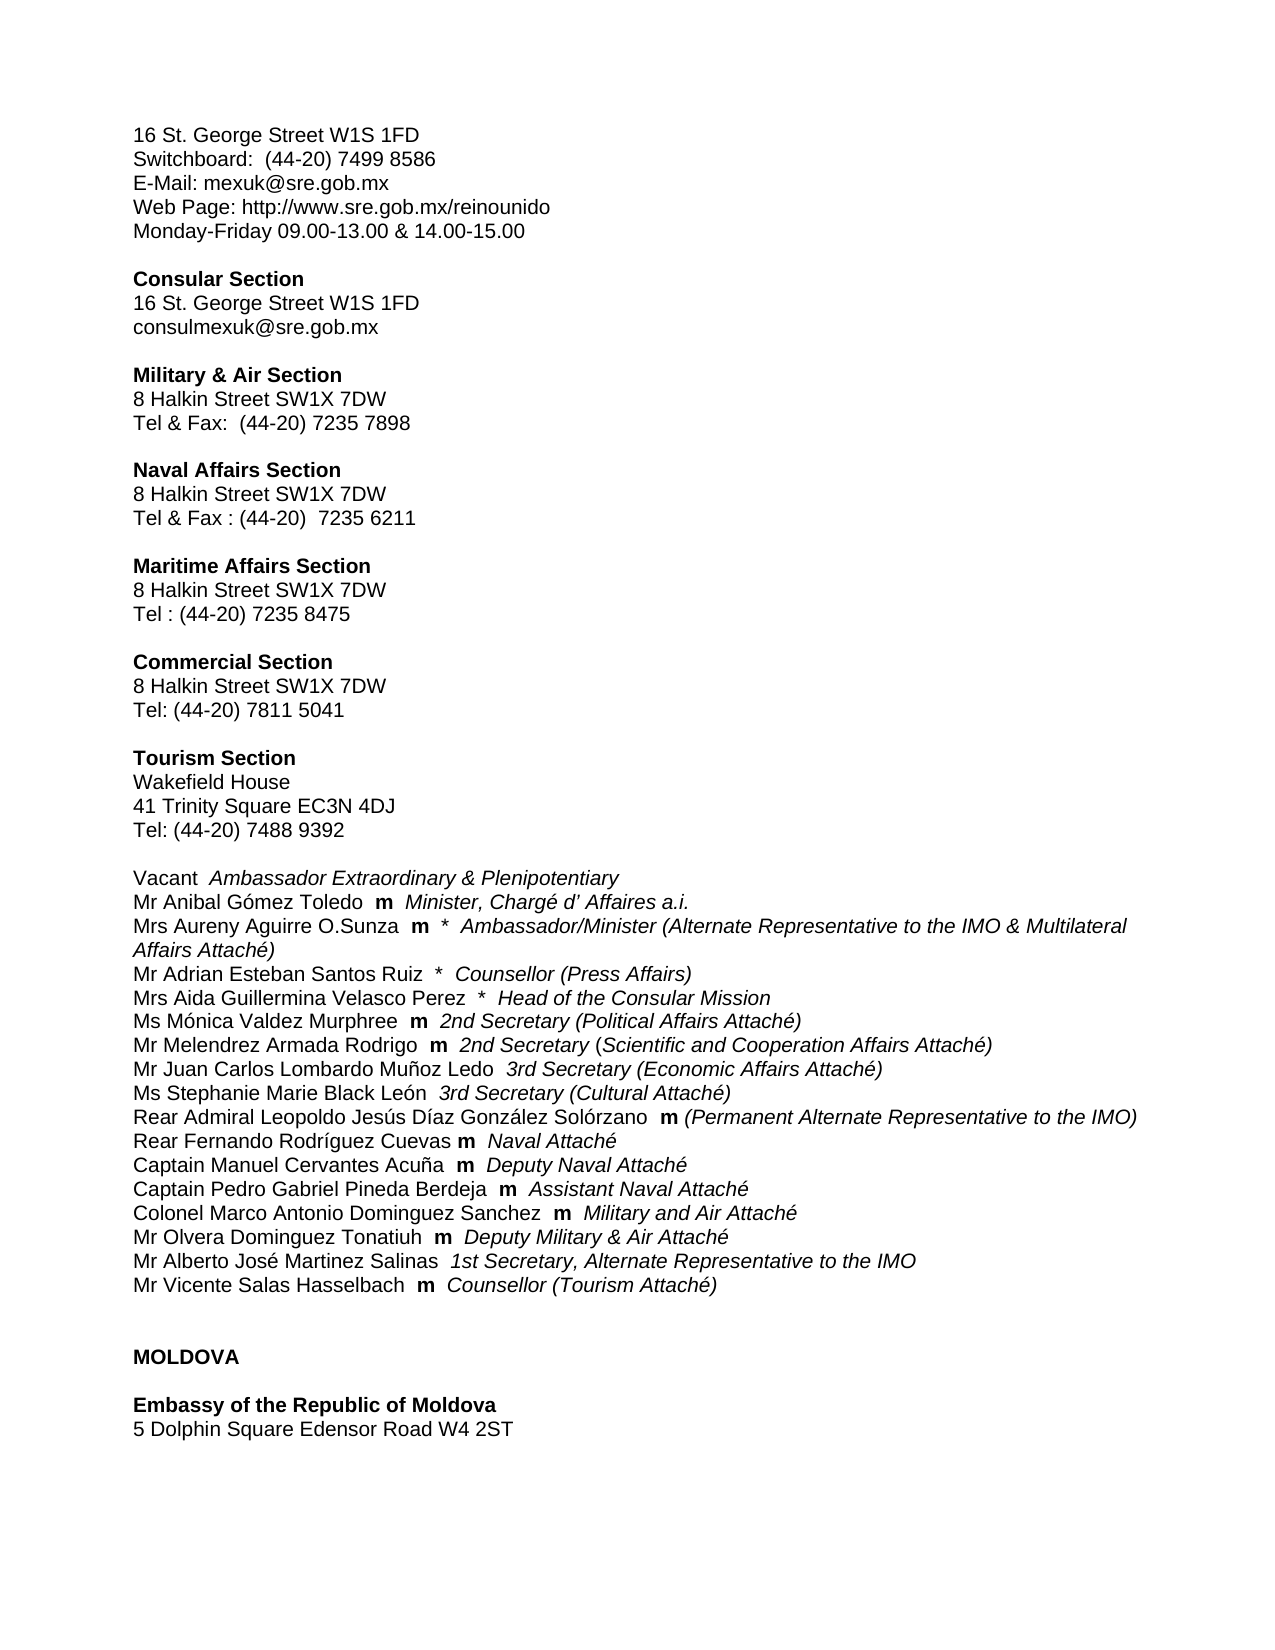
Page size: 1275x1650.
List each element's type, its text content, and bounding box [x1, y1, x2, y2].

text MOLDOVA [133, 1345, 1181, 1369]
text E-Mail: mexuk@sre.gob.mx [133, 171, 1181, 195]
text Ms Stephanie Marie Black León 3rd Secretary (Cultural Attaché) [133, 1081, 1181, 1105]
text Mrs Aureny Aguirre O.Sunza m * Ambassador/Minister (Alternate Representative to the IMO & Multilateral Affairs Attaché) [133, 913, 1181, 961]
text Tourism Section [133, 746, 1181, 770]
text Vacant Ambassador Extraordinary & Plenipotentiary [133, 866, 1181, 889]
subtitle Military & Air Section [133, 362, 1181, 386]
text Monday-Friday 09.00-13.00 & 14.00-15.00 [133, 219, 1181, 243]
text Wakefield House [133, 770, 1181, 794]
text Rear Fernando Rodríguez Cuevas m Naval Attaché [133, 1129, 1181, 1153]
text Mr Juan Carlos Lombardo Muñoz Ledo 3rd Secretary (Economic Affairs Attaché) [133, 1057, 1181, 1081]
text 8 Halkin Street SW1X 7DW [133, 674, 1181, 698]
subtitle Naval Affairs Section [133, 458, 1181, 482]
text Mr Anibal Gómez Toledo m Minister, Chargé d’ Affaires a.i. [133, 889, 1181, 913]
text 41 Trinity Square EC3N 4DJ [133, 794, 1181, 818]
text 16 St. George Street W1S 1FD [133, 123, 1181, 147]
text Mr Vicente Salas Hasselbach m Counsellor (Tourism Attaché) [133, 1273, 1181, 1297]
text 5 Dolphin Square Edensor Road W4 2ST [133, 1417, 1181, 1441]
text Mr Olvera Dominguez Tonatiuh m Deputy Military & Air Attaché [133, 1225, 1181, 1249]
text Captain Pedro Gabriel Pineda Berdeja m Assistant Naval Attaché [133, 1177, 1181, 1201]
text Mr Adrian Esteban Santos Ruiz * Counsellor (Press Affairs) [133, 961, 1181, 985]
text Mr Alberto José Martinez Salinas 1st Secretary, Alternate Representative to the IMO [133, 1249, 1181, 1273]
text Colonel Marco Antonio Dominguez Sanchez m Military and Air Attaché [133, 1201, 1181, 1225]
text 8 Halkin Street SW1X 7DW [133, 578, 1181, 602]
subtitle Embassy of the Republic of Moldova [133, 1393, 1181, 1417]
subtitle Consular Section [133, 267, 1181, 291]
text Tel & Fax: (44-20) 7235 7898 [133, 410, 1181, 434]
text 8 Halkin Street SW1X 7DW [133, 482, 1181, 506]
subtitle Commercial Section [133, 650, 1181, 674]
text Captain Manuel Cervantes Acuña m Deputy Naval Attaché [133, 1153, 1181, 1177]
text Web Page: http://www.sre.gob.mx/reinounido [133, 195, 1181, 219]
text Mrs Aida Guillermina Velasco Perez * Head of the Consular Mission [133, 985, 1181, 1009]
text 8 Halkin Street SW1X 7DW [133, 386, 1181, 410]
text Tel: (44-20) 7488 9392 [133, 818, 1181, 842]
text Switchboard: (44-20) 7499 8586 [133, 147, 1181, 171]
text consulmexuk@sre.gob.mx [133, 314, 1181, 338]
text Tel : (44-20) 7235 8475 [133, 602, 1181, 626]
text Mr Melendrez Armada Rodrigo m 2nd Secretary (Scientific and Cooperation Affairs Attaché) [133, 1033, 1181, 1057]
text Tel & Fax : (44-20) 7235 6211 [133, 506, 1181, 530]
text 16 St. George Street W1S 1FD [133, 291, 1181, 314]
subtitle Maritime Affairs Section [133, 554, 1181, 578]
text Rear Admiral Leopoldo Jesús Díaz González Solórzano m (Permanent Alternate Representative to the IMO) [133, 1105, 1181, 1129]
text Ms Mónica Valdez Murphree m 2nd Secretary (Political Affairs Attaché) [133, 1009, 1181, 1033]
text Tel: (44-20) 7811 5041 [133, 698, 1181, 722]
